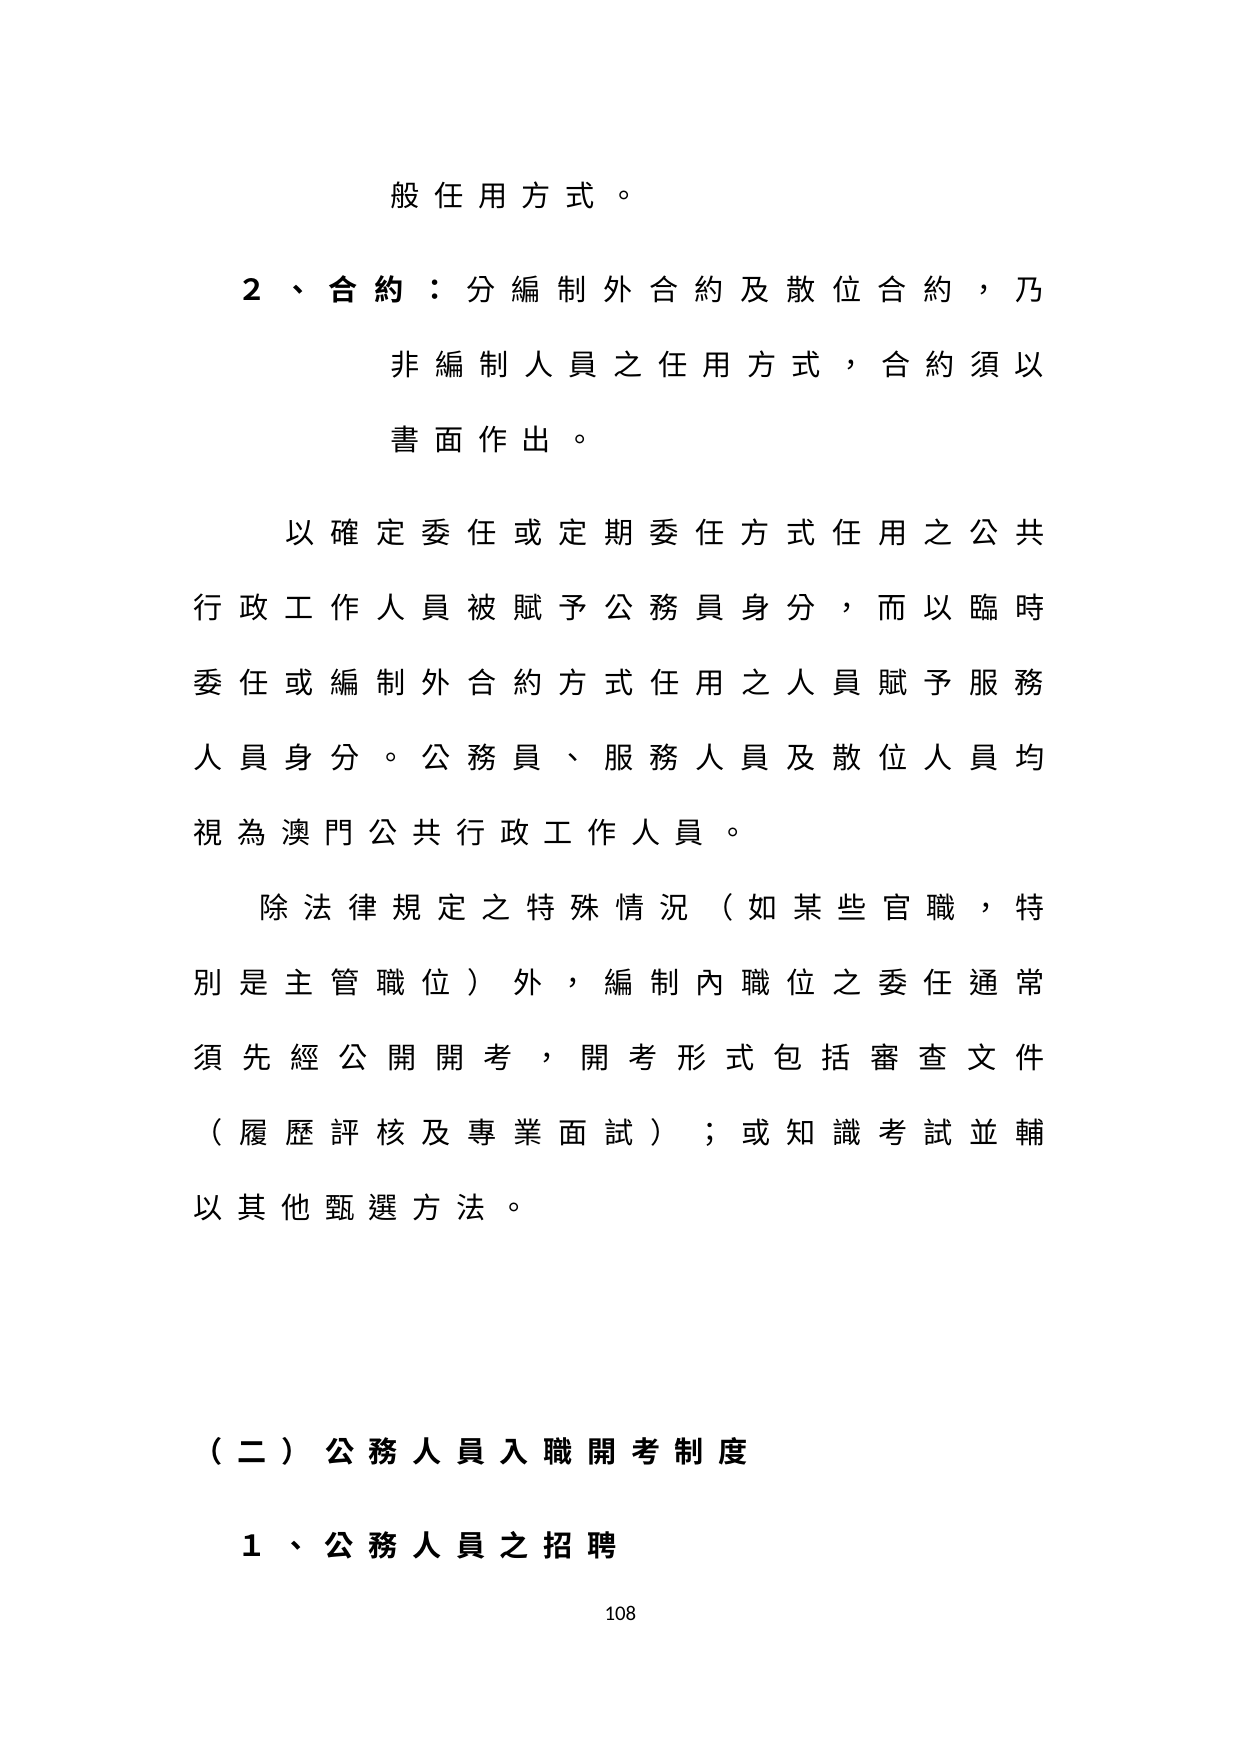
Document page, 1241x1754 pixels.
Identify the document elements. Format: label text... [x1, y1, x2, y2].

text ２、合約：分編制外合約及散位合約，乃非編制人員之任用方式，合約須以書面作出。 [223, 244, 1059, 469]
text 般任用方式。 [223, 150, 1059, 225]
text １、公務人員之招聘 [193, 1500, 1047, 1575]
text 除法律規定之特殊情況（如某些官職，特別是主管職位）外，編制內職位之委任通常須先經公開開考，開考形式包括審查文件（履歷評核及專業面試）；或知識考試並輔以其他甄選方法。 [193, 862, 1059, 1237]
text 以確定委任或定期委任方式任用之公共行政工作人員被賦予公務員身分，而以臨時委任或編制外合約方式任用之人員賦予服務人員身分。公務員、服務人員及散位人員均視為澳門公共行政工作人員。 [193, 487, 1059, 862]
text （二）公務人員入職開考制度 [193, 1406, 1047, 1481]
